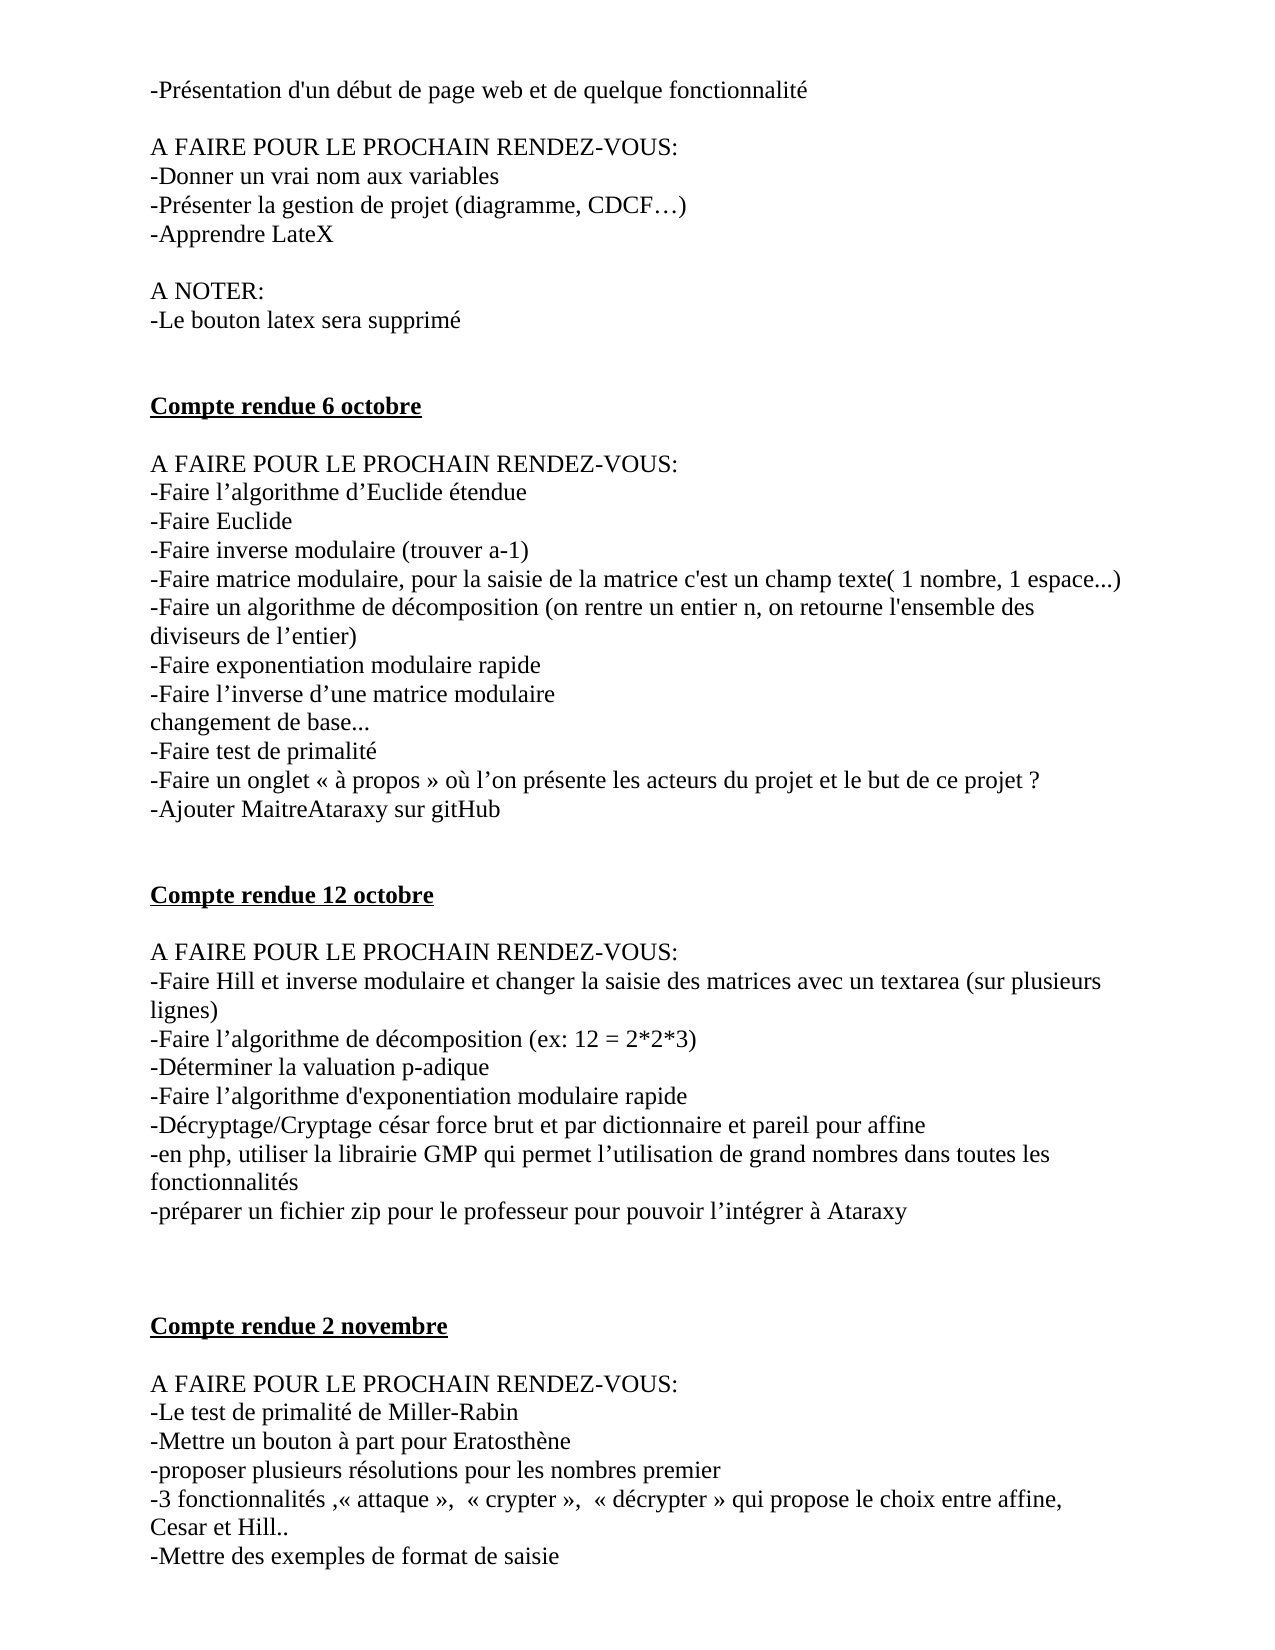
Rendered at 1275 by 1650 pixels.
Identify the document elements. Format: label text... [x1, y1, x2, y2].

text -Décryptage/Cryptage césar force brut et par dictionnaire et pareil pour affine [150, 1110, 1125, 1139]
text -Présenter la gestion de projet (diagramme, CDCF…) [150, 190, 1125, 219]
text -Faire matrice modulaire, pour la saisie de la matrice c'est un champ texte( 1 nombre, 1 espace...) [150, 564, 1125, 592]
text -Mettre un bouton à part pour Eratosthène [150, 1426, 1125, 1455]
text -Le bouton latex sera supprimé [150, 305, 1125, 334]
text A NOTER: [150, 276, 1125, 305]
text -Faire inverse modulaire (trouver a-1) [150, 535, 1125, 564]
text -Faire l’algorithme d'exponentiation modulaire rapide [150, 1081, 1125, 1110]
text -Faire Euclide [150, 506, 1125, 535]
text A FAIRE POUR LE PROCHAIN RENDEZ-VOUS: [150, 1369, 1125, 1397]
text -Donner un vrai nom aux variables [150, 161, 1125, 190]
text -Mettre des exemples de format de saisie [150, 1541, 1125, 1570]
text Compte rendue 12 octobre [150, 880, 1125, 909]
text -préparer un fichier zip pour le professeur pour pouvoir l’intégrer à Ataraxy [150, 1196, 1125, 1225]
text Compte rendue 2 novembre [150, 1311, 1125, 1340]
text -Ajouter MaitreAtaraxy sur gitHub [150, 794, 1125, 822]
text -en php, utiliser la librairie GMP qui permet l’utilisation de grand nombres dans toutes les fonctionnalités [150, 1139, 1125, 1196]
text -3 fonctionnalités ,« attaque », « crypter », « décrypter » qui propose le choix entre affine, Cesar et Hill.. [150, 1484, 1125, 1541]
text -Faire Hill et inverse modulaire et changer la saisie des matrices avec un textarea (sur plusieurs lignes) [150, 966, 1125, 1024]
text -Faire un onglet « à propos » où l’on présente les acteurs du projet et le but de ce projet ? [150, 765, 1125, 794]
text -Présentation d'un début de page web et de quelque fonctionnalité [150, 75, 1125, 104]
text A FAIRE POUR LE PROCHAIN RENDEZ-VOUS: [150, 937, 1125, 966]
text -Faire l’algorithme d’Euclide étendue [150, 477, 1125, 506]
text -Apprendre LateX [150, 219, 1125, 247]
text -Déterminer la valuation p-adique [150, 1052, 1125, 1081]
text A FAIRE POUR LE PROCHAIN RENDEZ-VOUS: [150, 132, 1125, 161]
text changement de base... [150, 707, 1125, 736]
text -Le test de primalité de Miller-Rabin [150, 1397, 1125, 1426]
text Compte rendue 6 octobre [150, 391, 1125, 420]
text A FAIRE POUR LE PROCHAIN RENDEZ-VOUS: [150, 449, 1125, 477]
text -proposer plusieurs résolutions pour les nombres premier [150, 1455, 1125, 1484]
text -Faire un algorithme de décomposition (on rentre un entier n, on retourne l'ensemble des diviseurs de l’entier) [150, 592, 1125, 650]
text -Faire l’inverse d’une matrice modulaire [150, 679, 1125, 707]
text -Faire test de primalité [150, 736, 1125, 765]
text -Faire l’algorithme de décomposition (ex: 12 = 2*2*3) [150, 1024, 1125, 1052]
text -Faire exponentiation modulaire rapide [150, 650, 1125, 679]
